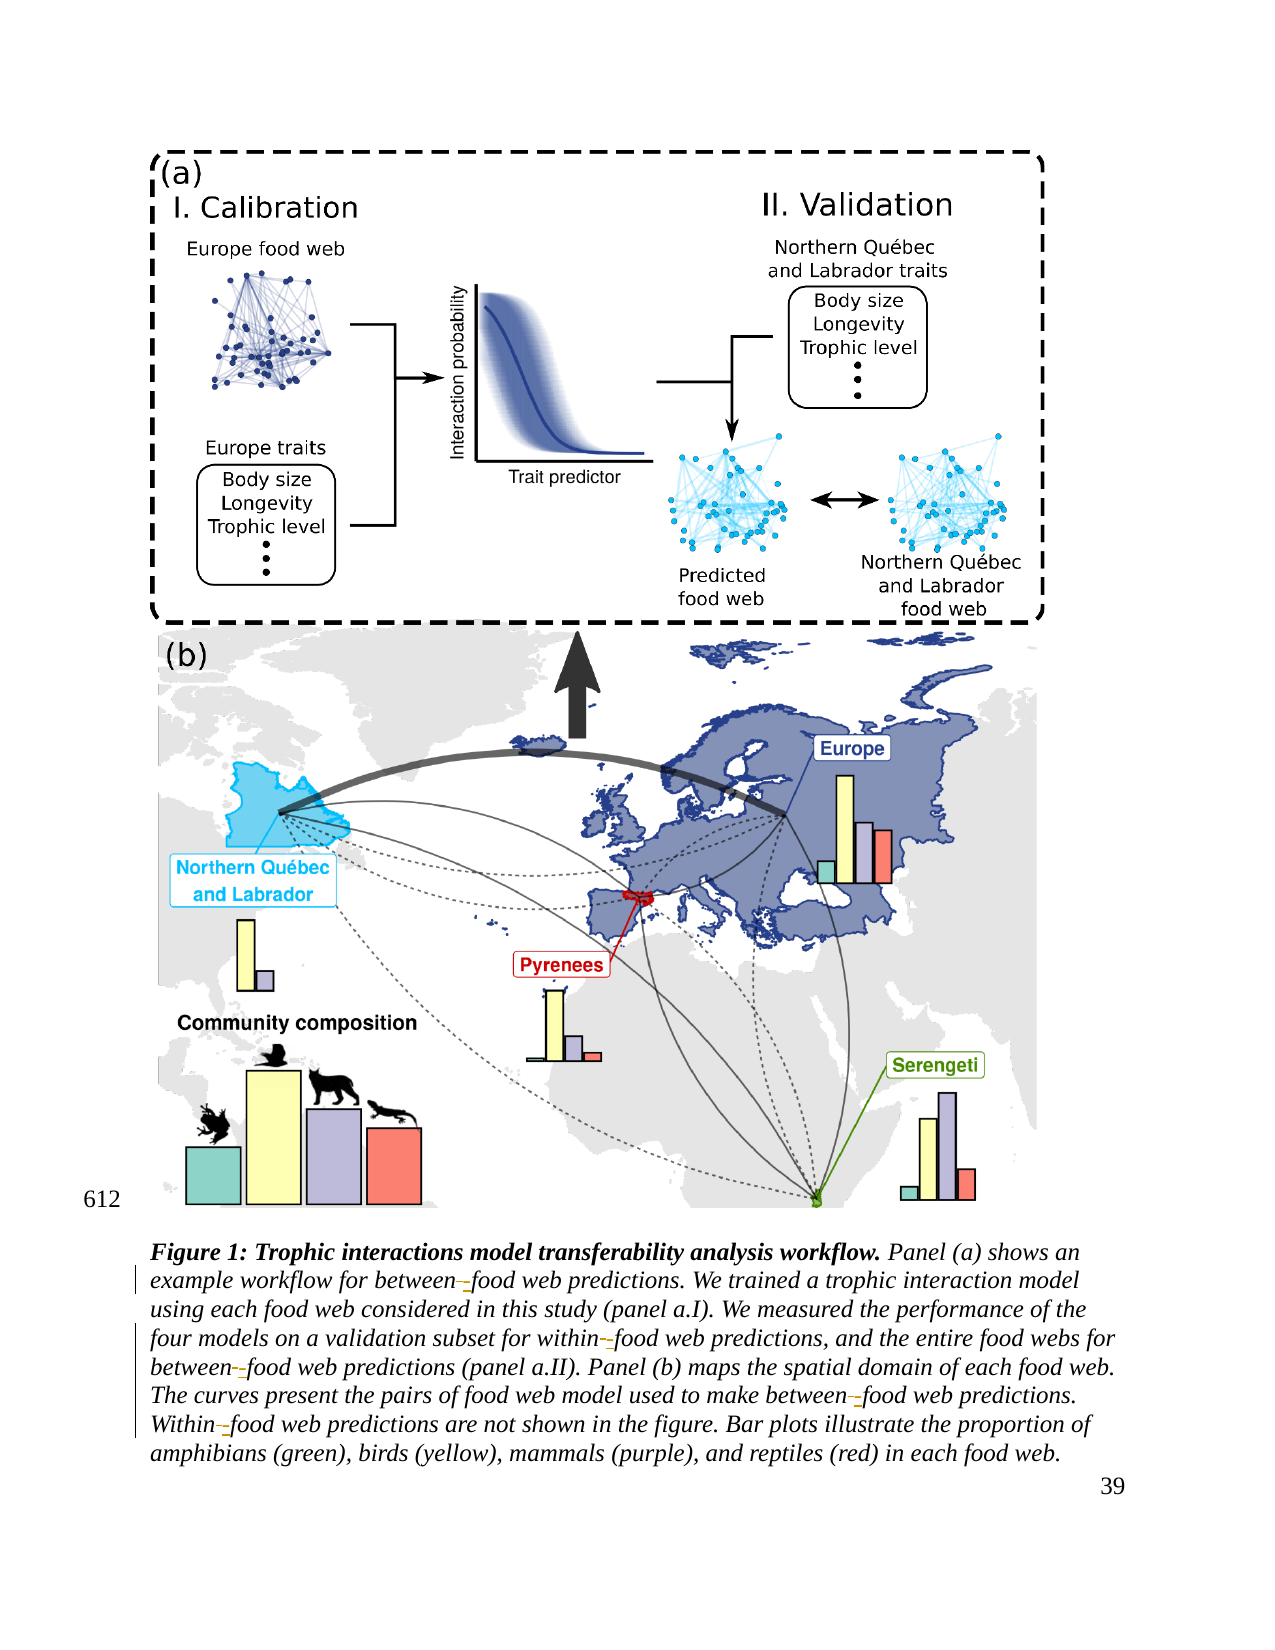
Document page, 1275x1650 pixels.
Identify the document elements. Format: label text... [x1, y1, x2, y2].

text Figure 1: Trophic interactions model transferability analysis workflow. Panel (a) shows an example workflow for between-food web predictions. We trained a trophic interaction model using each food web considered in this study (panel a.I). We measured the performance of the four models on a validation subset for within-food web predictions, and the entire food webs for between-food web predictions (panel a.II). Panel (b) maps the spatial domain of each food web. The curves present the pairs of food web model used to make between-food web predictions. Within-food web predictions are not shown in the figure. Bar plots illustrate the proportion of amphibians (green), birds (yellow), mammals (purple), and reptiles (red) in each food web. [150, 1237, 1125, 1467]
picture [150, 150, 1045, 1208]
